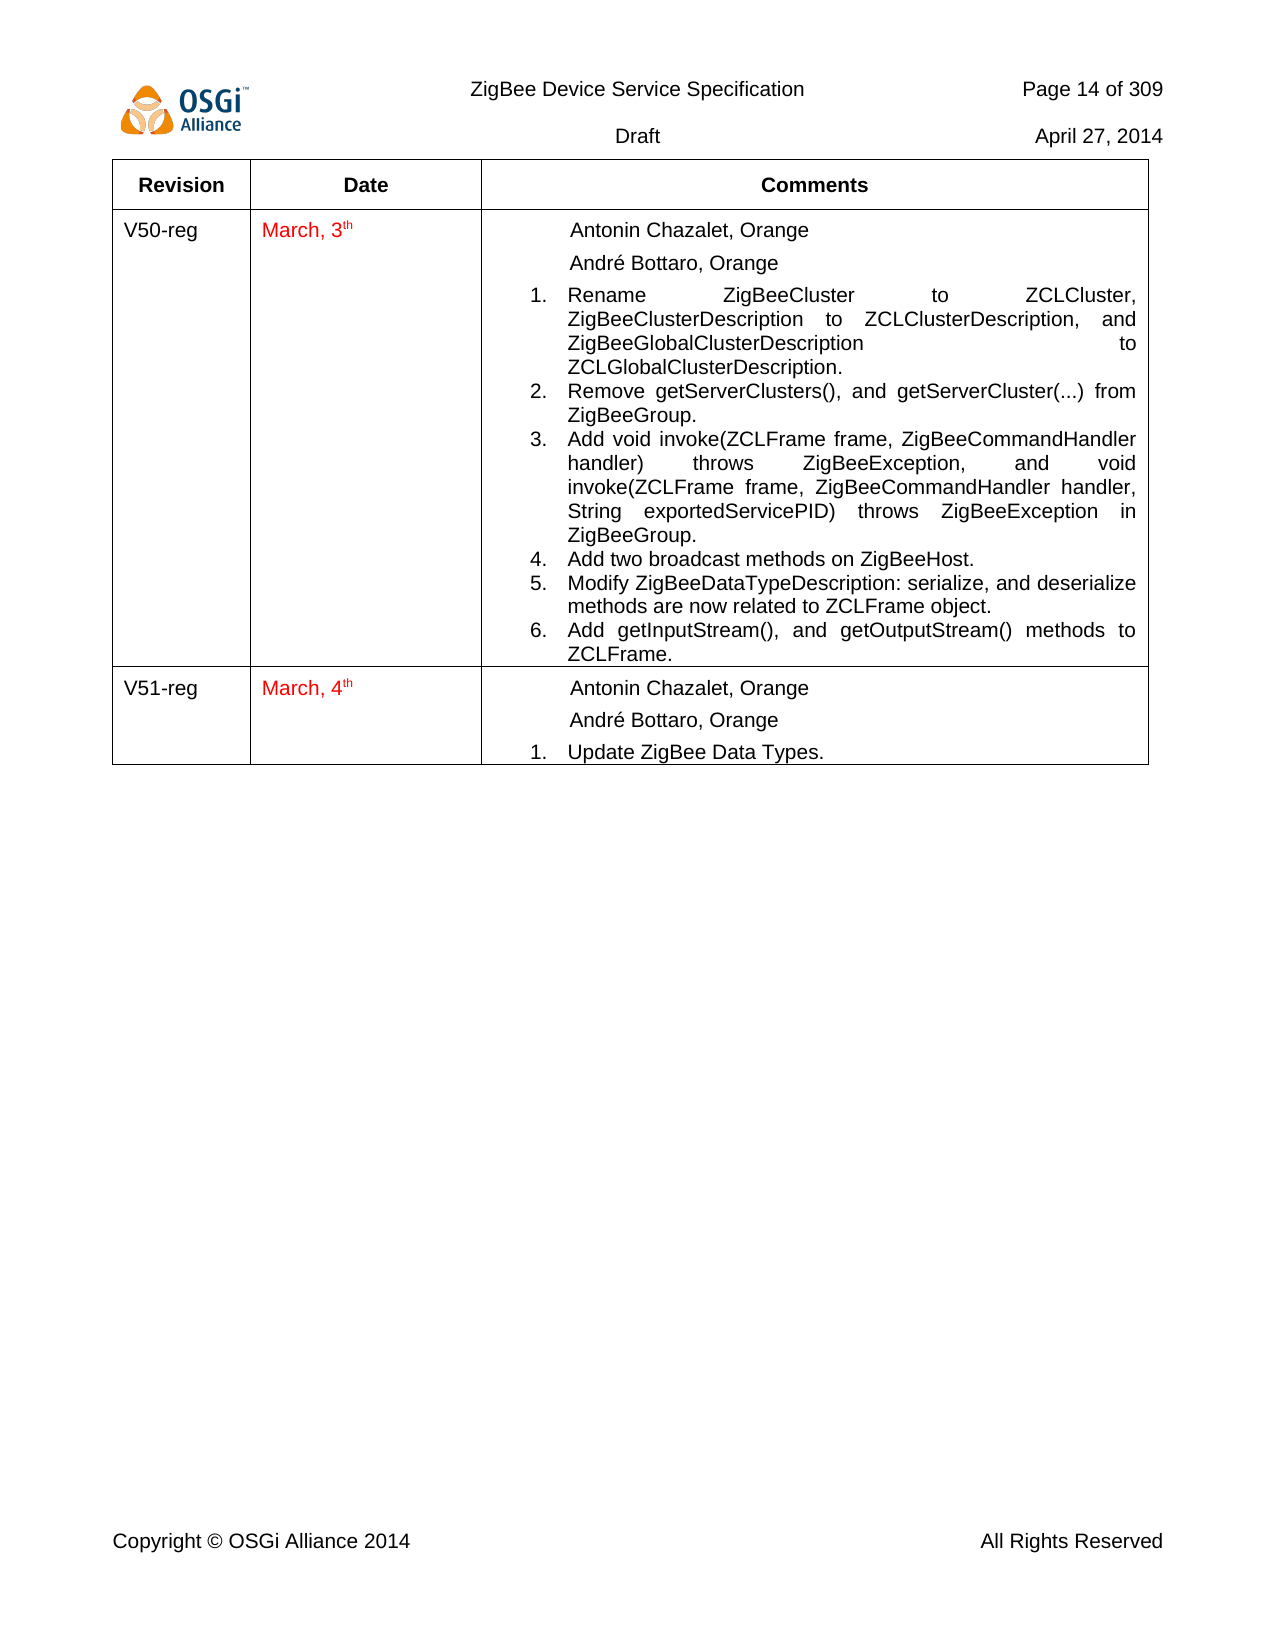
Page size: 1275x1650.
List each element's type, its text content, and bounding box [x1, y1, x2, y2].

table_header Date [251, 160, 481, 209]
picture [113, 78, 257, 142]
table_cell March, 4th [251, 667, 481, 764]
table_cell March, 3th [251, 210, 481, 666]
table_cell Antonin Chazalet, Orange André Bottaro, Orange Update ZigBee Data Types. [482, 667, 1148, 764]
table_cell V51-reg [113, 667, 250, 764]
table_header Revision [113, 160, 250, 209]
table_header Comments [482, 160, 1148, 209]
table_cell Antonin Chazalet, Orange André Bottaro, Orange Rename ZigBeeCluster to ZCLCluster, ZigBeeClusterDescription to ZCLClusterDescription, and ZigBeeGlobalClusterDescription to ZCLGlobalClusterDescription. Remove getServerClusters(), and getServerCluster(...) from ZigBeeGroup. Add void invoke(ZCLFrame frame, ZigBeeCommandHandler handler) throws ZigBeeException, and void invoke(ZCLFrame frame, ZigBeeCommandHandler handler, String exportedServicePID) throws ZigBeeException in ZigBeeGroup. Add two broadcast methods on ZigBeeHost. Modify ZigBeeDataTypeDescription: serialize, and deserialize methods are now related to ZCLFrame object. Add getInputStream(), and getOutputStream() methods to ZCLFrame. [482, 210, 1148, 666]
table_cell V50-reg [113, 210, 250, 666]
